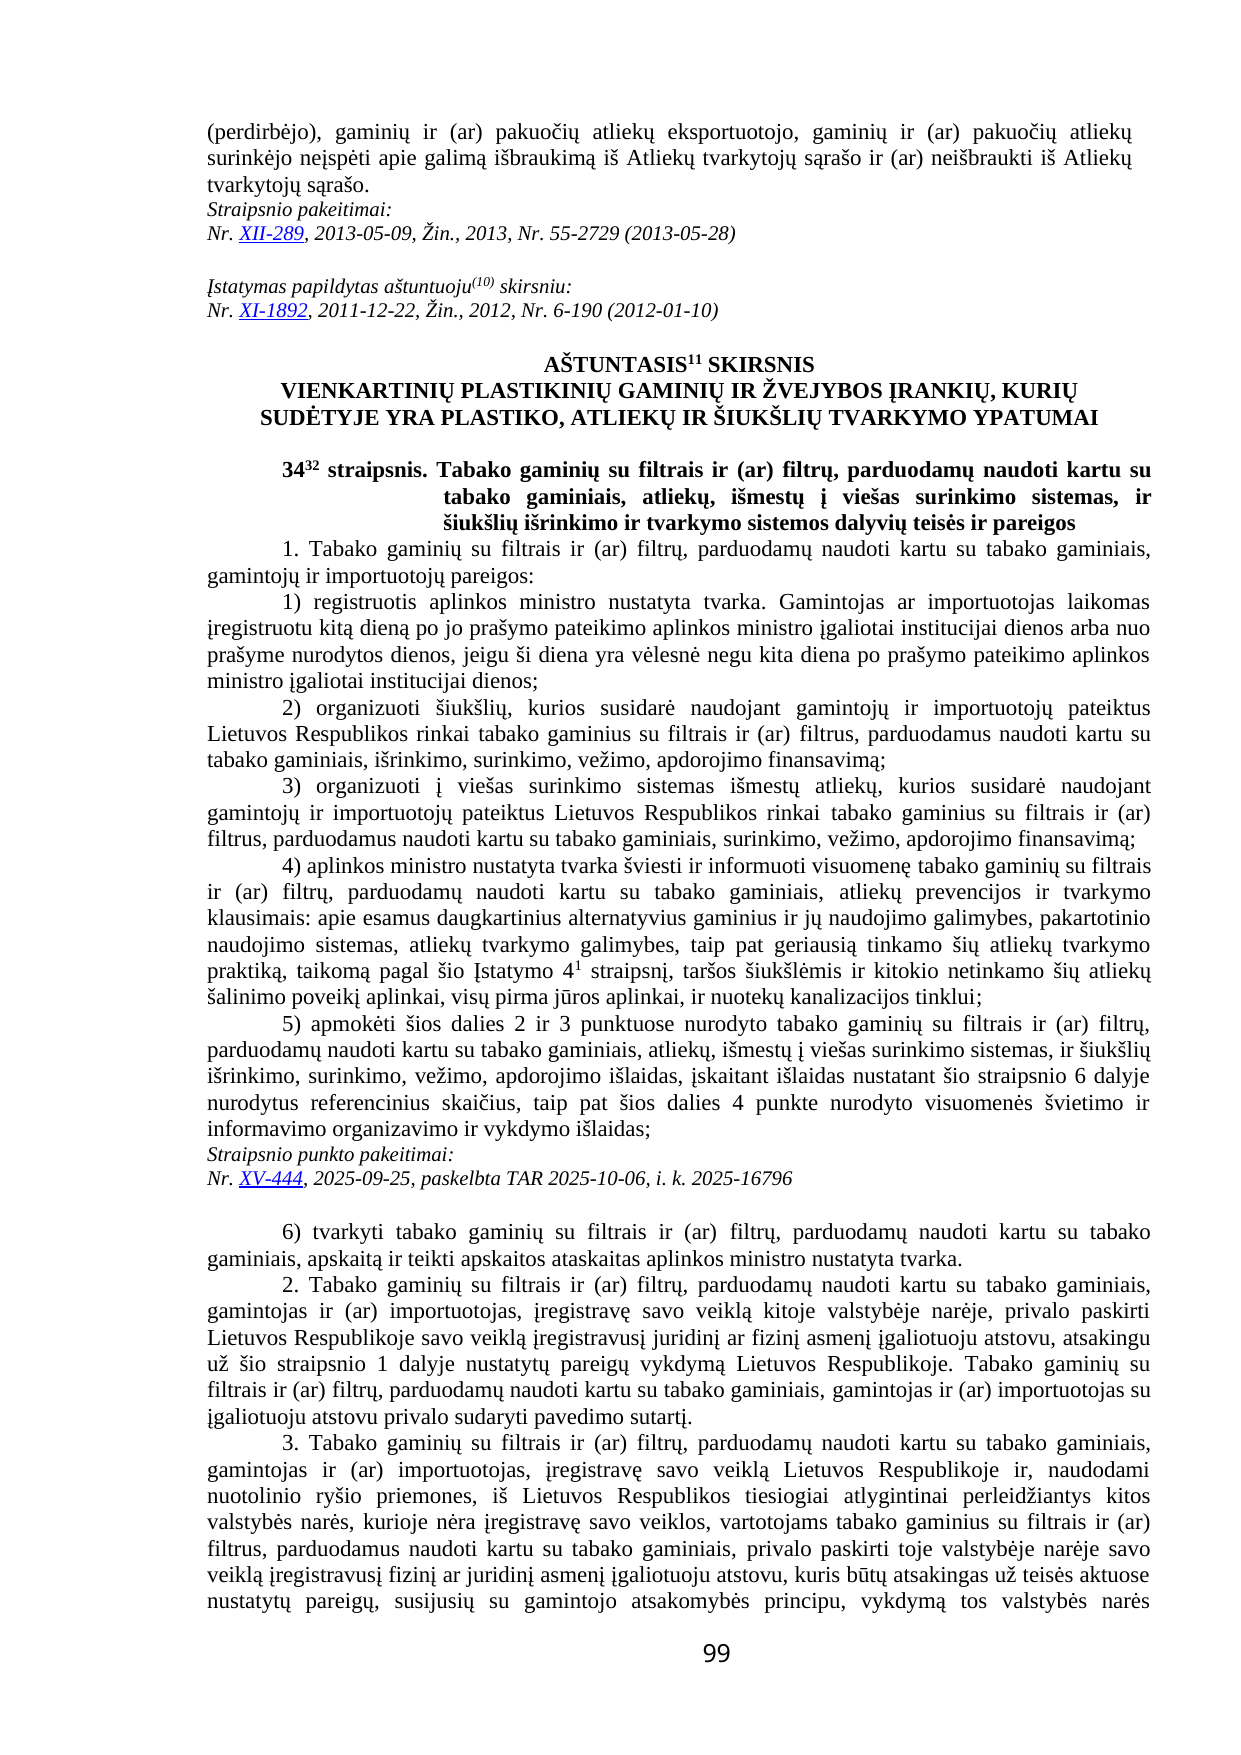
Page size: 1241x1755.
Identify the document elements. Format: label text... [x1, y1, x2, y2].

text 4) aplinkos ministro nustatyta tvarka šviesti ir informuoti visuomenę tabako gaminių su filtrais ir (ar) filtrų, parduodamų naudoti kartu su tabako gaminiais, atliekų prevencijos ir tvarkymo klausimais: apie esamus daugkartinius alternatyvius gaminius ir jų naudojimo galimybes, pakartotinio naudojimo sistemas, atliekų tvarkymo galimybes, taip pat geriausią tinkamo šių atliekų tvarkymo praktiką, taikomą pagal šio Įstatymo 41 straipsnį, taršos šiukšlėmis ir kitokio netinkamo šių atliekų šalinimo poveikį aplinkai, visų pirma jūros aplinkai, ir nuotekų kanalizacijos tinklui; [207, 852, 1152, 1010]
text Nr. XI-1892, 2011-12-22, Žin., 2012, Nr. 6-190 (2012-01-10) [207, 298, 1152, 322]
text 2) organizuoti šiukšlių, kurios susidarė naudojant gamintojų ir importuotojų pateiktus Lietuvos Respublikos rinkai tabako gaminius su filtrais ir (ar) filtrus, parduodamus naudoti kartu su tabako gaminiais, išrinkimo, surinkimo, vežimo, apdorojimo finansavimą; [207, 693, 1152, 773]
text (perdirbėjo), gaminių ir (ar) pakuočių atliekų eksportuotojo, gaminių ir (ar) pakuočių atliekų surinkėjo neįspėti apie galimą išbraukimą iš Atliekų tvarkytojų sąrašo ir (ar) neišbraukti iš Atliekų tvarkytojų sąrašo. [207, 118, 1133, 197]
text 3) organizuoti į viešas surinkimo sistemas išmestų atliekų, kurios susidarė naudojant gamintojų ir importuotojų pateiktus Lietuvos Respublikos rinkai tabako gaminius su filtrais ir (ar) filtrus, parduodamus naudoti kartu su tabako gaminiais, surinkimo, vežimo, apdorojimo finansavimą; [207, 773, 1152, 852]
text 1. Tabako gaminių su filtrais ir (ar) filtrų, parduodamų naudoti kartu su tabako gaminiais, gamintojų ir importuotojų pareigos: [207, 535, 1152, 588]
text 2. Tabako gaminių su filtrais ir (ar) filtrų, parduodamų naudoti kartu su tabako gaminiais, gamintojas ir (ar) importuotojas, įregistravę savo veiklą kitoje valstybėje narėje, privalo paskirti Lietuvos Respublikoje savo veiklą įregistravusį juridinį ar fizinį asmenį įgaliotuoju atstovu, atsakingu už šio straipsnio 1 dalyje nustatytų pareigų vykdymą Lietuvos Respublikoje. Tabako gaminių su filtrais ir (ar) filtrų, parduodamų naudoti kartu su tabako gaminiais, gamintojas ir (ar) importuotojas su įgaliotuoju atstovu privalo sudaryti pavedimo sutartį. [207, 1271, 1152, 1429]
text 6) tvarkyti tabako gaminių su filtrais ir (ar) filtrų, parduodamų naudoti kartu su tabako gaminiais, apskaitą ir teikti apskaitos ataskaitas aplinkos ministro nustatyta tvarka. [207, 1218, 1152, 1271]
text Nr. XII-289, 2013-05-09, Žin., 2013, Nr. 55-2729 (2013-05-28) [207, 221, 1152, 245]
text Vienkartinių plastikinių GAMINIŲ ir žvejybos įrankių, kurių [207, 377, 1152, 404]
text 3432 straipsnis. Tabako gaminių su filtrais ir (ar) filtrų, parduodamų naudoti kartu su tabako gaminiais, atliekų, išmestų į viešas surinkimo sistemas, ir šiukšlių išrinkimo ir tvarkymo sistemos dalyvių teisės ir pareigos [282, 456, 1152, 535]
text 5) apmokėti šios dalies 2 ir 3 punktuose nurodyto tabako gaminių su filtrais ir (ar) filtrų, parduodamų naudoti kartu su tabako gaminiais, atliekų, išmestų į viešas surinkimo sistemas, ir šiukšlių išrinkimo, surinkimo, vežimo, apdorojimo išlaidas, įskaitant išlaidas nustatant šio straipsnio 6 dalyje nurodytus referencinius skaičius, taip pat šios dalies 4 punkte nurodyto visuomenės švietimo ir informavimo organizavimo ir vykdymo išlaidas; [207, 1010, 1152, 1142]
text 3. Tabako gaminių su filtrais ir (ar) filtrų, parduodamų naudoti kartu su tabako gaminiais, gamintojas ir (ar) importuotojas, įregistravę savo veiklą Lietuvos Respublikoje ir, naudodami nuotolinio ryšio priemones, iš Lietuvos Respublikos tiesiogiai atlygintinai perleidžiantys kitos valstybės narės, kurioje nėra įregistravę savo veiklos, vartotojams tabako gaminius su filtrais ir (ar) filtrus, parduodamus naudoti kartu su tabako gaminiais, privalo paskirti toje valstybėje narėje savo veiklą įregistravusį fizinį ar juridinį asmenį įgaliotuoju atstovu, kuris būtų atsakingas už teisės aktuose nustatytų pareigų, susijusių su gamintojo atsakomybės principu, vykdymą tos valstybės narės [207, 1429, 1152, 1614]
text Straipsnio punkto pakeitimai: [207, 1142, 1152, 1166]
text Įstatymas papildytas aštuntuoju(10) skirsniu: [207, 274, 1152, 298]
text sudėtyje yra plastiko, ATLIEKŲ ir šiukšlių TVARKYMO YPATUMAI [207, 404, 1152, 430]
text Straipsnio pakeitimai: [207, 197, 1152, 221]
text Nr. XV-444, 2025-09-25, paskelbta TAR 2025-10-06, i. k. 2025-16796 [207, 1166, 1152, 1190]
text AŠTUNTASIS11 SKIRSNIS [207, 351, 1152, 377]
text 1) registruotis aplinkos ministro nustatyta tvarka. Gamintojas ar importuotojas laikomas įregistruotu kitą dieną po jo prašymo pateikimo aplinkos ministro įgaliotai institucijai dienos arba nuo prašyme nurodytos dienos, jeigu ši diena yra vėlesnė negu kita diena po prašymo pateikimo aplinkos ministro įgaliotai institucijai dienos; [207, 588, 1152, 693]
